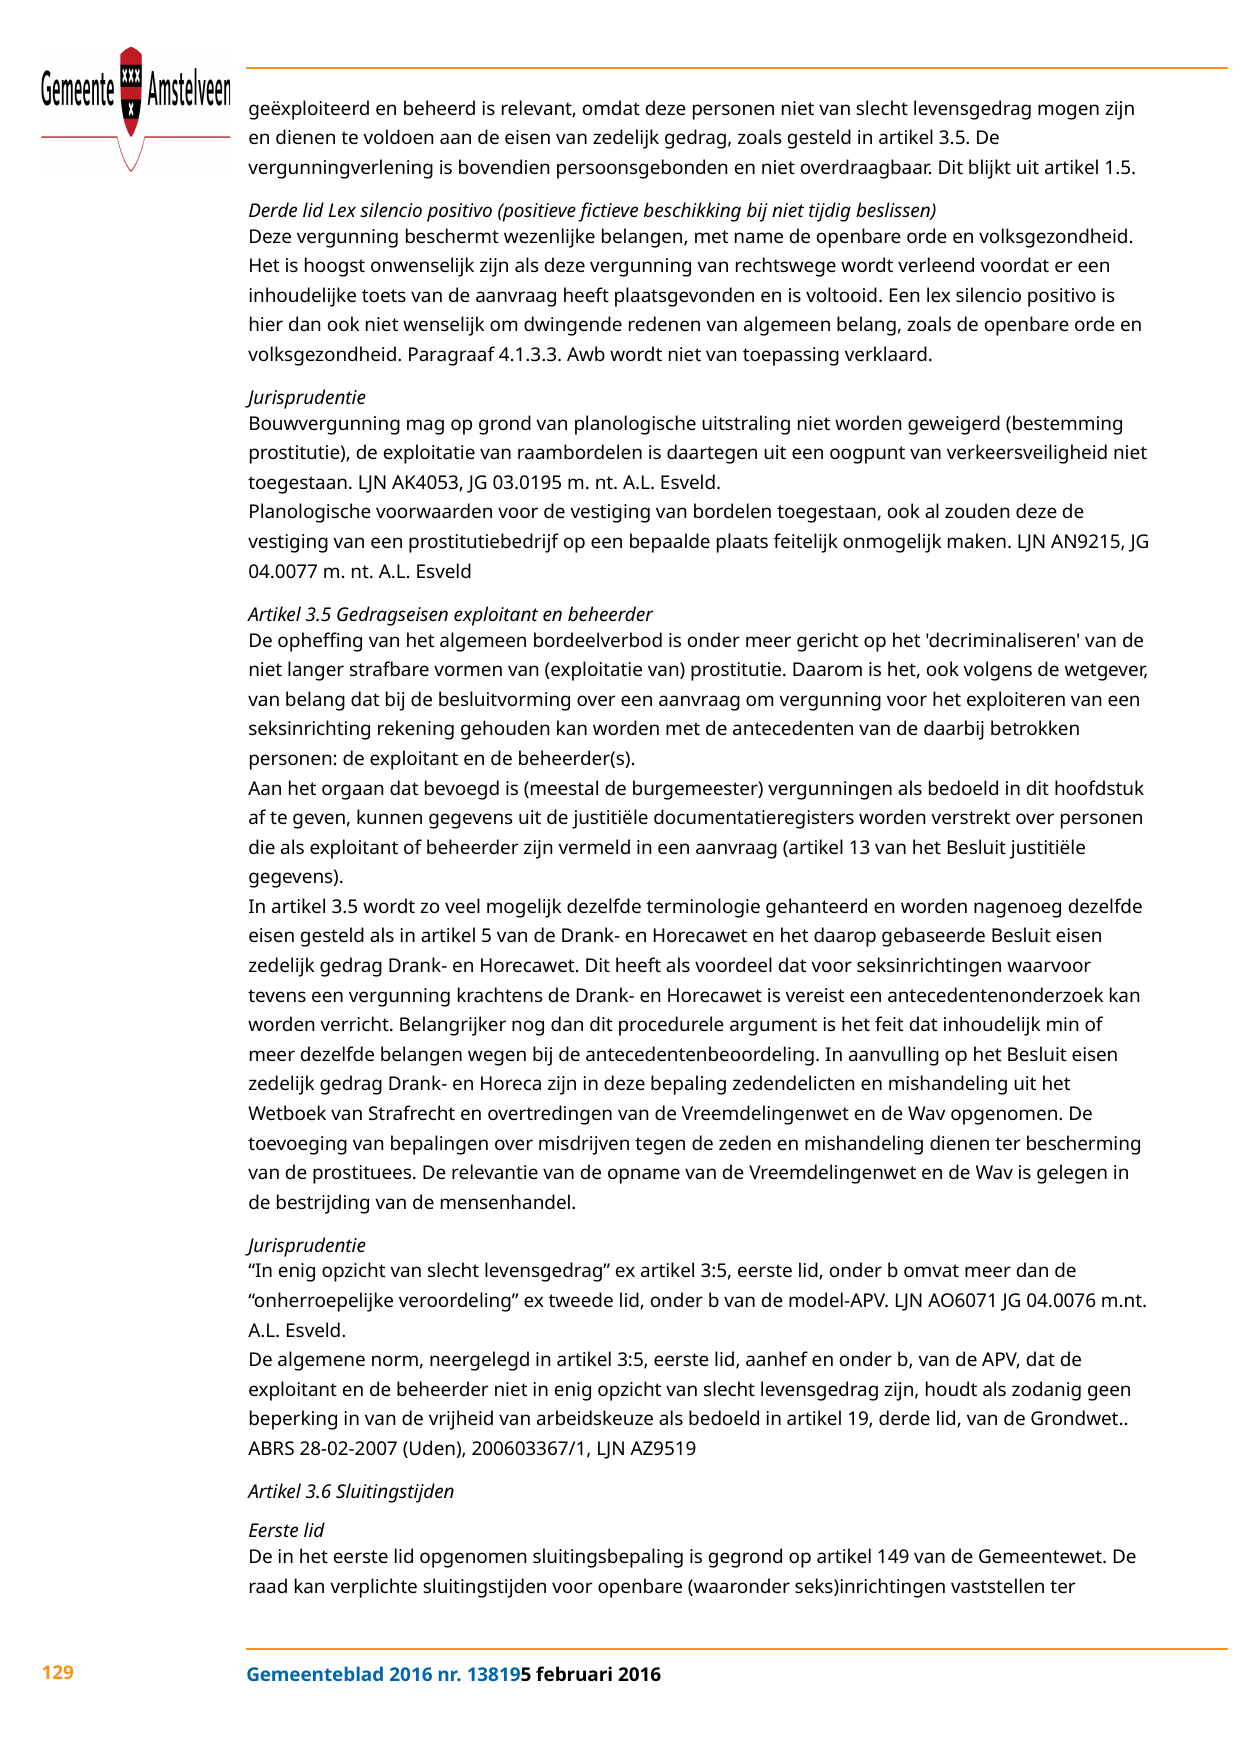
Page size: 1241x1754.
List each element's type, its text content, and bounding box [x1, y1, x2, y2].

text Deze vergunning beschermt wezenlijke belangen, met name de openbare orde en volksgezondheid. Het is hoogst onwenselijk zijn als deze vergunning van rechtswege wordt verleend voordat er een inhoudelijke toets van de aanvraag heeft plaatsgevonden en is voltooid. Een lex silencio positivo is hier dan ook niet wenselijk om dwingende redenen van algemeen belang, zoals de openbare orde en volksgezondheid. Paragraaf 4.1.3.3. Awb wordt niet van toepassing verklaard. [248, 223, 1152, 367]
picture [41, 47, 231, 172]
text geëxploiteerd en beheerd is relevant, omdat deze personen niet van slecht levensgedrag mogen zijn en dienen te voldoen aan de eisen van zedelijk gedrag, zoals gesteld in artikel 3.5. De vergunningverlening is bovendien persoonsgebonden en niet overdraagbaar. Dit blijkt uit artikel 1.5. [248, 95, 1152, 180]
text Planologische voorwaarden voor de vestiging van bordelen toegestaan, ook al zouden deze de vestiging van een prostitutiebedrijf op een bepaalde plaats feitelijk onmogelijk maken. LJN AN9215, JG 04.0077 m. nt. A.L. Esveld [248, 499, 1152, 584]
text Eerste lid [248, 1518, 1152, 1543]
text Jurisprudentie [248, 1232, 1152, 1258]
text Artikel 3.5 Gedragseisen exploitant en beheerder [248, 601, 1152, 627]
text Artikel 3.6 Sluitingstijden [248, 1478, 1152, 1504]
text Aan het orgaan dat bevoegd is (meestal de burgemeester) vergunningen als bedoeld in dit hoofdstuk af te geven, kunnen gegevens uit de justitiële documentatieregisters worden verstrekt over personen die als exploitant of beheerder zijn vermeld in een aanvraag (artikel 13 van het Besluit justitiële gegevens). [248, 775, 1152, 889]
text “In enig opzicht van slecht levensgedrag” ex artikel 3:5, eerste lid, onder b omvat meer dan de “onherroepelijke veroordeling” ex tweede lid, onder b van de model-APV. LJN AO6071 JG 04.0076 m.nt. A.L. Esveld. [248, 1258, 1152, 1343]
text De in het eerste lid opgenomen sluitingsbepaling is gegrond op artikel 149 van de Gemeentewet. De raad kan verplichte sluitingstijden voor openbare (waaronder seks)inrichtingen vaststellen ter [248, 1543, 1152, 1599]
text De algemene norm, neergelegd in artikel 3:5, eerste lid, aanhef en onder b, van de APV, dat de exploitant en de beheerder niet in enig opzicht van slecht levensgedrag zijn, houdt als zodanig geen beperking in van de vrijheid van arbeidskeuze als bedoeld in artikel 19, derde lid, van de Grondwet.. ABRS 28-02-2007 (Uden), 200603367/1, LJN AZ9519 [248, 1346, 1152, 1461]
text Derde lid Lex silencio positivo (positieve fictieve beschikking bij niet tijdig beslissen) [248, 197, 1152, 223]
text In artikel 3.5 wordt zo veel mogelijk dezelfde terminologie gehanteerd en worden nagenoeg dezelfde eisen gesteld als in artikel 5 van de Drank- en Horecawet en het daarop gebaseerde Besluit eisen zedelijk gedrag Drank- en Horecawet. Dit heeft als voordeel dat voor seksinrichtingen waarvoor tevens een vergunning krachtens de Drank- en Horecawet is vereist een antecedentenonderzoek kan worden verricht. Belangrijker nog dan dit procedurele argument is het feit dat inhoudelijk min of meer dezelfde belangen wegen bij de antecedentenbeoordeling. In aanvulling op het Besluit eisen zedelijk gedrag Drank- en Horeca zijn in deze bepaling zedendelicten en mishandeling uit het Wetboek van Strafrecht en overtredingen van de Vreemdelingenwet en de Wav opgenomen. De toevoeging van bepalingen over misdrijven tegen de zeden en mishandeling dienen ter bescherming van de prostituees. De relevantie van de opname van de Vreemdelingenwet en de Wav is gelegen in de bestrijding van de mensenhandel. [248, 893, 1152, 1214]
text Bouwvergunning mag op grond van planologische uitstraling niet worden geweigerd (bestemming prostitutie), de exploitatie van raambordelen is daartegen uit een oogpunt van verkeersveiligheid niet toegestaan. LJN AK4053, JG 03.0195 m. nt. A.L. Esveld. [248, 410, 1152, 495]
text De opheffing van het algemeen bordeelverbod is onder meer gericht op het 'decriminaliseren' van de niet langer strafbare vormen van (exploitatie van) prostitutie. Daarom is het, ook volgens de wetgever, van belang dat bij de besluitvorming over een aanvraag om vergunning voor het exploiteren van een seksinrichting rekening gehouden kan worden met de antecedenten van de daarbij betrokken personen: de exploitant en de beheerder(s). [248, 627, 1152, 771]
text Jurisprudentie [248, 384, 1152, 410]
